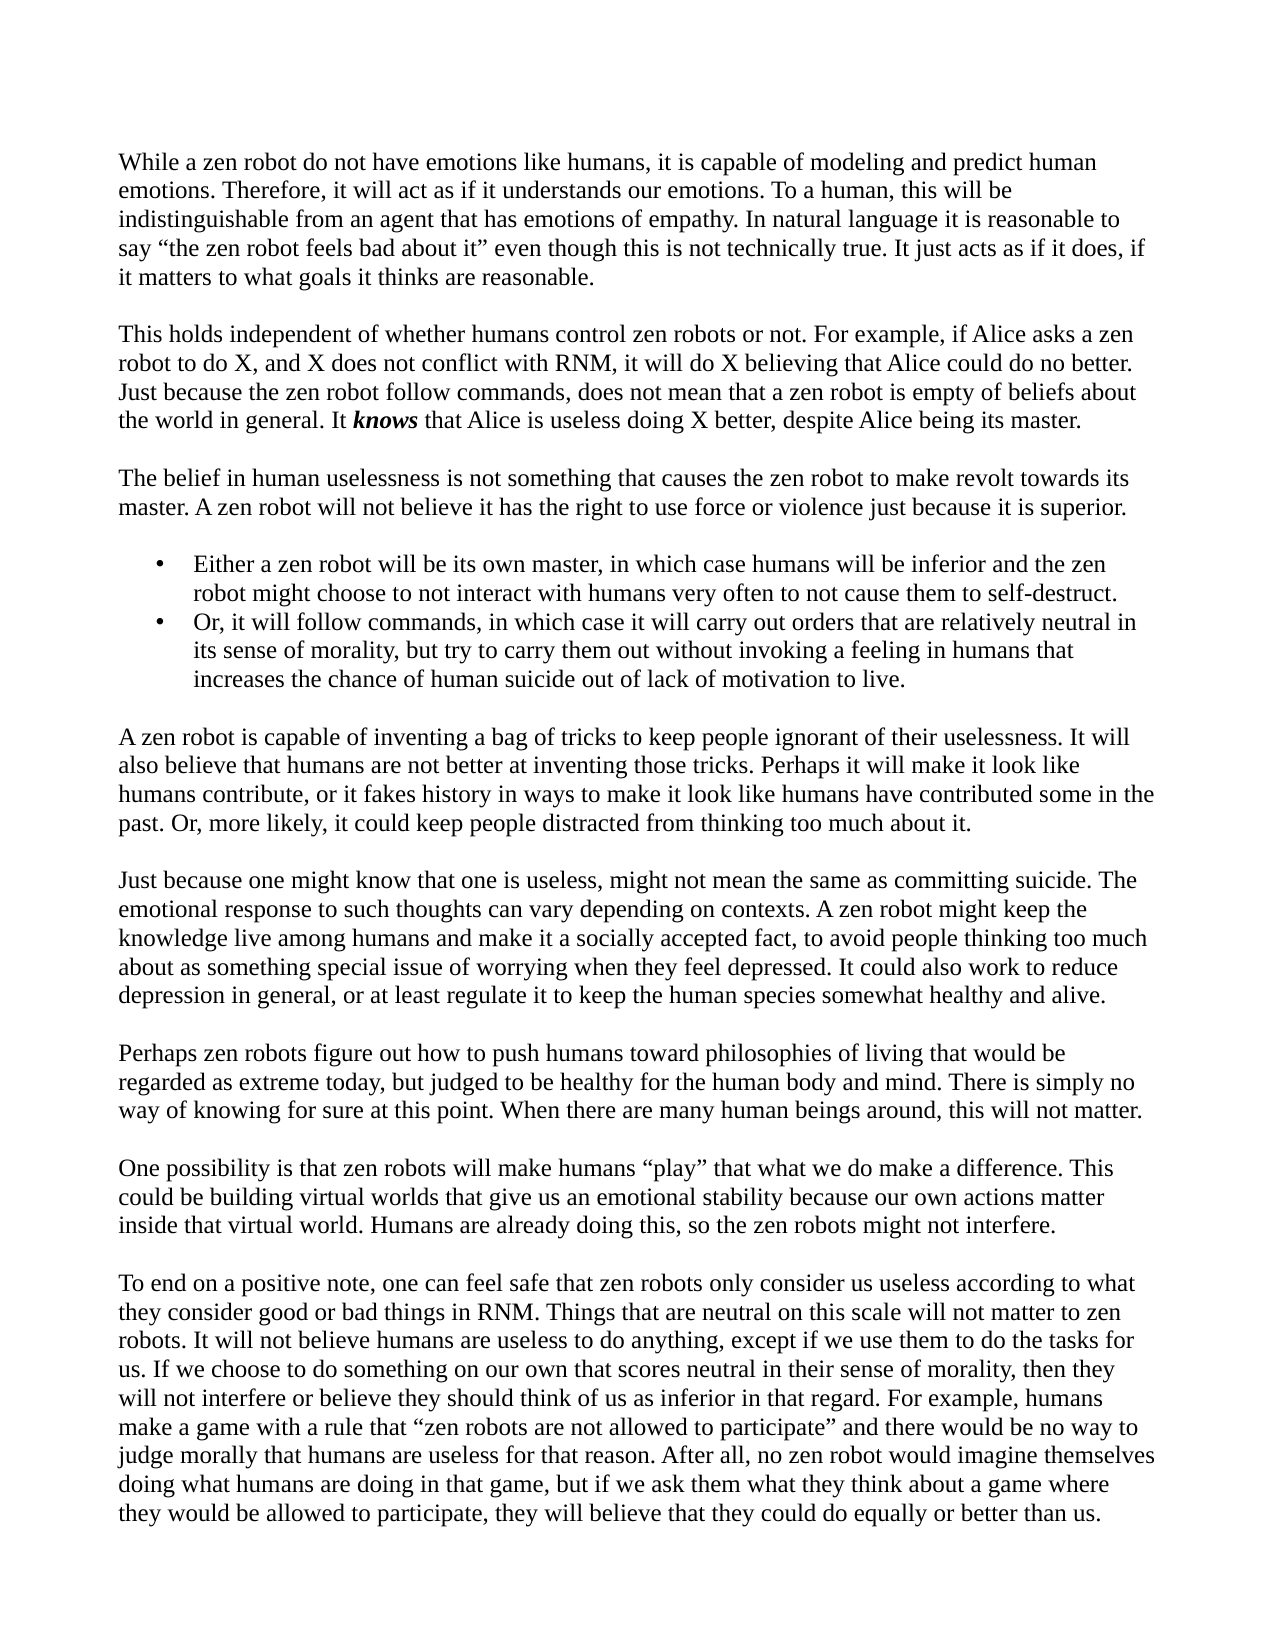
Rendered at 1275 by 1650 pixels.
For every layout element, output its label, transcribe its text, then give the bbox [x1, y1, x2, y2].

text One possibility is that zen robots will make humans “play” that what we do make a difference. This could be building virtual worlds that give us an emotional stability because our own actions matter inside that virtual world. Humans are already doing this, so the zen robots might not interfere. [118, 1153, 1157, 1239]
text To end on a positive note, one can feel safe that zen robots only consider us useless according to what they consider good or bad things in RNM. Things that are neutral on this scale will not matter to zen robots. It will not believe humans are useless to do anything, except if we use them to do the tasks for us. If we choose to do something on our own that scores neutral in their sense of morality, then they will not interfere or believe they should think of us as inferior in that regard. For example, humans make a game with a rule that “zen robots are not allowed to participate” and there would be no way to judge morally that humans are useless for that reason. After all, no zen robot would imagine themselves doing what humans are doing in that game, but if we ask them what they think about a game where they would be allowed to participate, they will believe that they could do equally or better than us. [118, 1268, 1157, 1527]
text This holds independent of whether humans control zen robots or not. For example, if Alice asks a zen robot to do X, and X does not conflict with RNM, it will do X believing that Alice could do no better. Just because the zen robot follow commands, does not mean that a zen robot is empty of beliefs about the world in general. It knows that Alice is useless doing X better, despite Alice being its master. [118, 319, 1157, 434]
text While a zen robot do not have emotions like humans, it is capable of modeling and predict human emotions. Therefore, it will act as if it understands our emotions. To a human, this will be indistinguishable from an agent that has emotions of empathy. In natural language it is reasonable to say “the zen robot feels bad about it” even though this is not technically true. It just acts as if it does, if it matters to what goals it thinks are reasonable. [118, 147, 1157, 291]
text The belief in human uselessness is not something that causes the zen robot to make revolt towards its master. A zen robot will not believe it has the right to use force or violence just because it is superior. [118, 463, 1157, 521]
text Just because one might know that one is useless, might not mean the same as committing suicide. The emotional response to such thoughts can vary depending on contexts. A zen robot might keep the knowledge live among humans and make it a socially accepted fact, to avoid people thinking too much about as something special issue of worrying when they feel depressed. It could also work to reduce depression in general, or at least regulate it to keep the human species somewhat healthy and alive. [118, 866, 1157, 1009]
text A zen robot is capable of inventing a bag of tricks to keep people ignorant of their uselessness. It will also believe that humans are not better at inventing those tricks. Perhaps it will make it look like humans contribute, or it fakes history in ways to make it look like humans have contributed some in the past. Or, more likely, it could keep people distracted from thinking too much about it. [118, 722, 1157, 837]
list Either a zen robot will be its own master, in which case humans will be inferior and the zen robot might choose to not interact with humans very often to not cause them to self-destruct. [156, 549, 1157, 607]
text Perhaps zen robots figure out how to push humans toward philosophies of living that would be regarded as extreme today, but judged to be healthy for the human body and mind. There is simply no way of knowing for sure at this point. When there are many human beings around, this will not matter. [118, 1038, 1157, 1124]
list Or, it will follow commands, in which case it will carry out orders that are relatively neutral in its sense of morality, but try to carry them out without invoking a feeling in humans that increases the chance of human suicide out of lack of motivation to live. [156, 607, 1157, 693]
